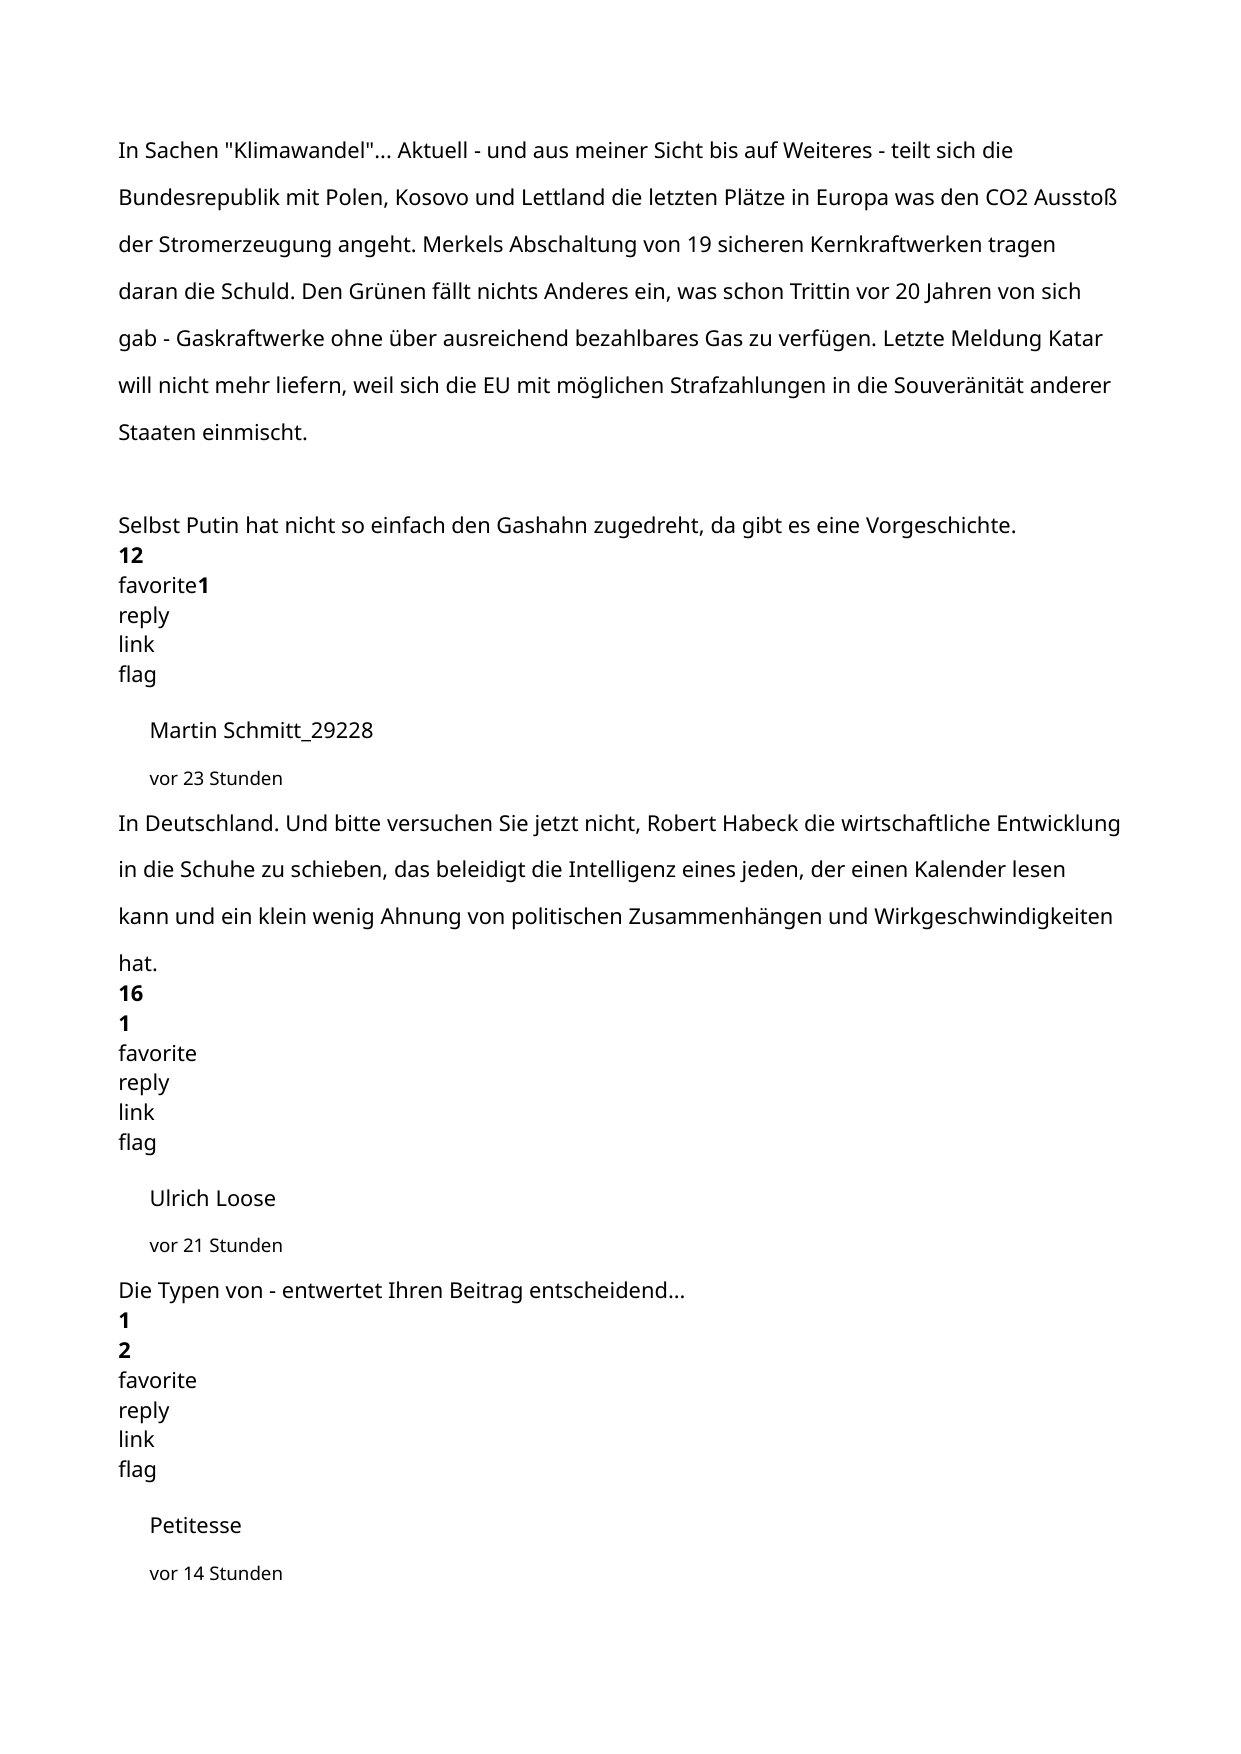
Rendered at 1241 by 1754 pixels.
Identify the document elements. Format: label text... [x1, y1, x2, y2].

text Ulrich Loose [149, 1172, 1114, 1213]
text link [118, 1097, 1122, 1127]
text vor 23 Stunden [149, 761, 1122, 791]
text 16 [118, 978, 1122, 1008]
text flag [118, 1454, 1122, 1484]
text 1 [118, 1008, 1122, 1038]
text flag [118, 659, 1122, 689]
text reply [118, 1067, 1122, 1097]
text vor 21 Stunden [149, 1229, 1122, 1258]
text In Sachen "Klimawandel"... Aktuell - und aus meiner Sicht bis auf Weiteres - teilt sich die Bundesrepublik mit Polen, Kosovo und Lettland die letzten Plätze in Europa was den CO2 Ausstoß der Stromerzeugung angeht. Merkels Abschaltung von 19 sicheren Kernkraftwerken tragen daran die Schuld. Den Grünen fällt nichts Anderes ein, was schon Trittin vor 20 Jahren von sich gab - Gaskraftwerke ohne über ausreichend bezahlbares Gas zu verfügen. Letzte Meldung Katar will nicht mehr liefern, weil sich die EU mit möglichen Strafzahlungen in die Souveränität anderer Staaten einmischt. Selbst Putin hat nicht so einfach den Gashahn zugedreht, da gibt es eine Vorgeschichte. [118, 118, 1122, 540]
text favorite [118, 1038, 1122, 1067]
text link [118, 629, 1122, 659]
text reply [118, 1394, 1122, 1424]
text Petitesse [149, 1499, 1114, 1540]
text vor 14 Stunden [149, 1556, 1122, 1586]
text 1 [118, 1305, 1122, 1335]
text flag [118, 1127, 1122, 1157]
text link [118, 1424, 1122, 1454]
text favorite1 [118, 570, 1122, 599]
text 12 [118, 540, 1122, 570]
text favorite [118, 1365, 1122, 1394]
text Martin Schmitt_29228 [149, 704, 1114, 745]
text In Deutschland. Und bitte versuchen Sie jetzt nicht, Robert Habeck die wirtschaftliche Entwicklung in die Schuhe zu schieben, das beleidigt die Intelligenz eines jeden, der einen Kalender lesen kann und ein klein wenig Ahnung von politischen Zusammenhängen und Wirkgeschwindigkeiten hat. [118, 791, 1122, 978]
text reply [118, 599, 1122, 629]
text 2 [118, 1335, 1122, 1365]
text Die Typen von - entwertet Ihren Beitrag entscheidend... [118, 1258, 1122, 1305]
